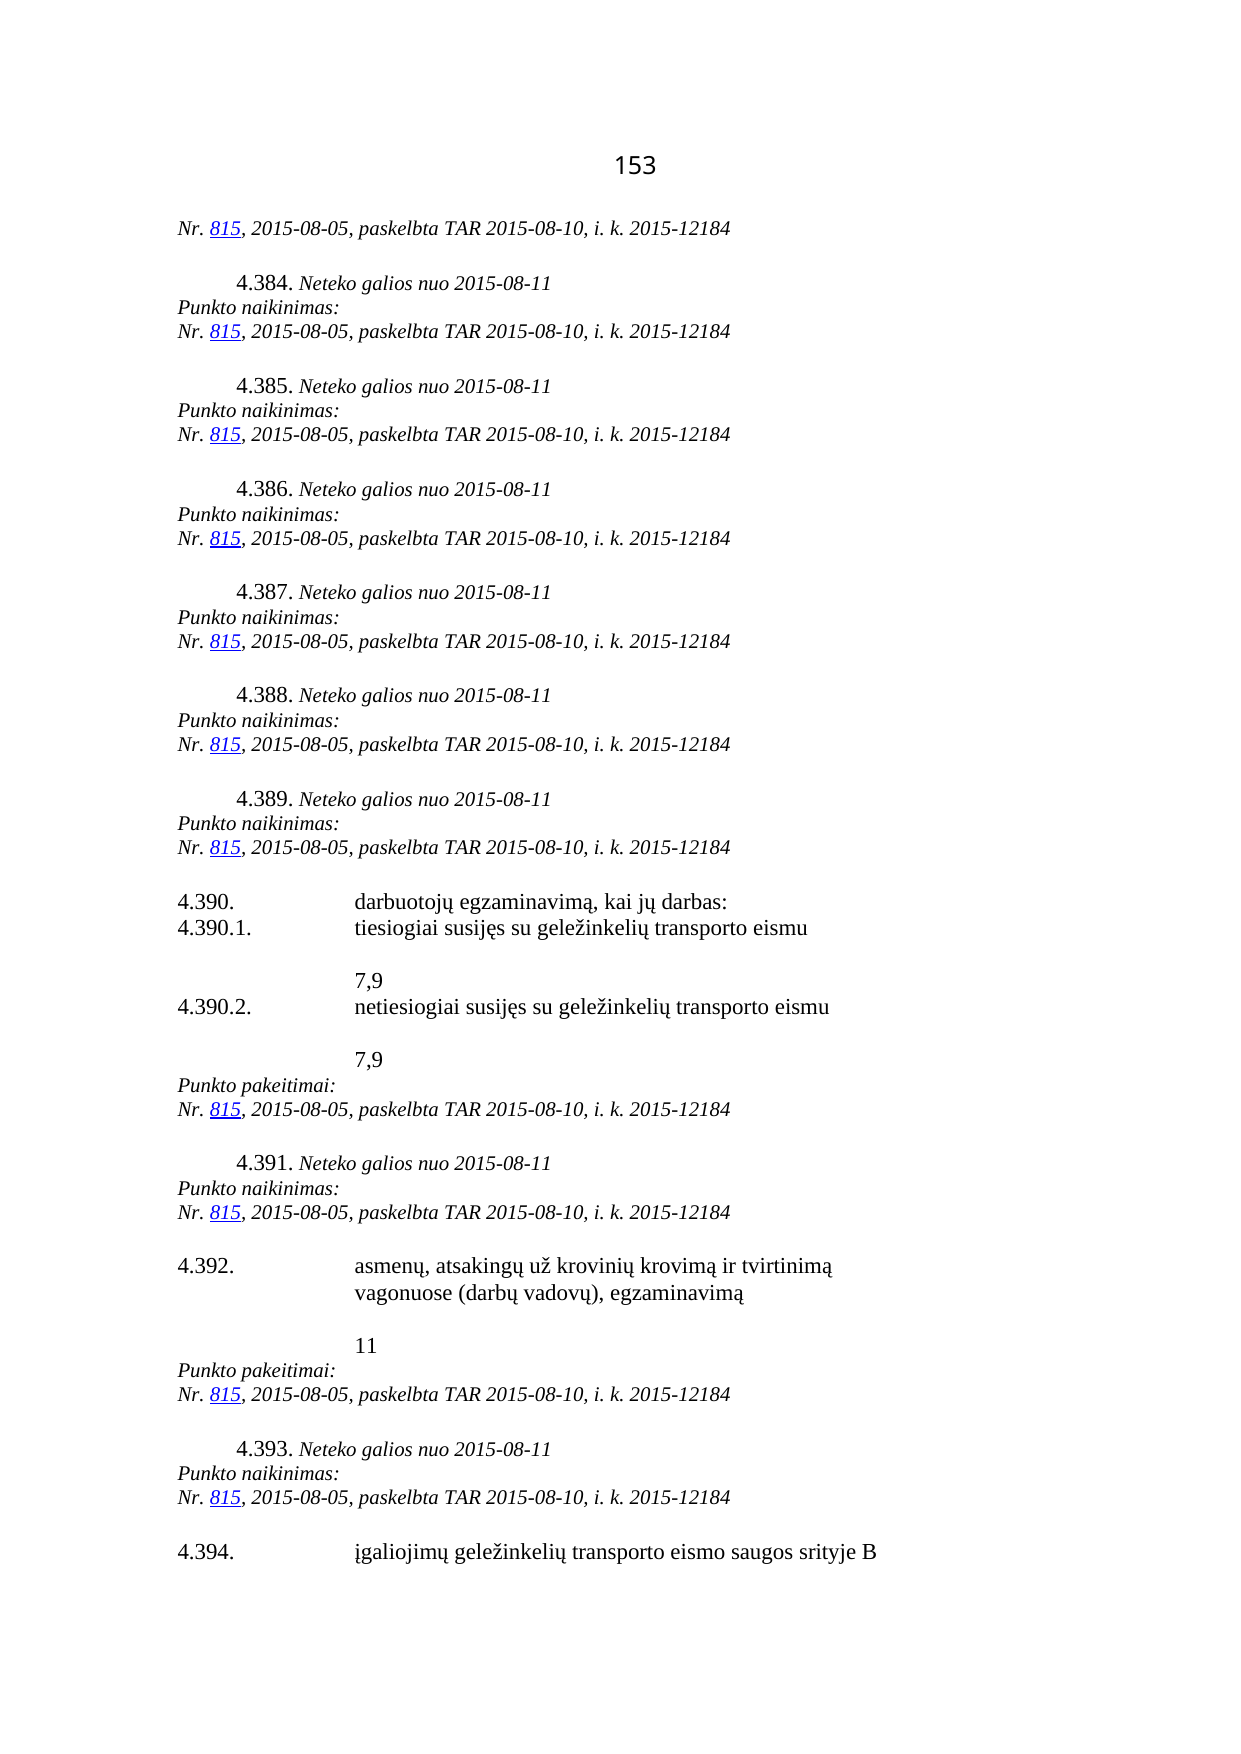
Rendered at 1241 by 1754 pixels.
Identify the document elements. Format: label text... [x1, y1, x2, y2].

text 4.392. asmenų, atsakingų už krovinių krovimą ir tvirtinimą [177, 1253, 945, 1279]
text Nr. 815, 2015-08-05, paskelbta TAR 2015-08-10, i. k. 2015-12184 [177, 732, 1093, 756]
text 4.387. Neteko galios nuo 2015-08-11 [177, 578, 1093, 605]
text Nr. 815, 2015-08-05, paskelbta TAR 2015-08-10, i. k. 2015-12184 [177, 1382, 1093, 1406]
text Punkto naikinimas: [177, 605, 1093, 629]
text Punkto naikinimas: [177, 1176, 1093, 1200]
text vagonuose (darbų vadovų), egzaminavimą 11 [354, 1279, 945, 1358]
text Punkto naikinimas: [177, 295, 1093, 319]
text Nr. 815, 2015-08-05, paskelbta TAR 2015-08-10, i. k. 2015-12184 [177, 835, 1093, 859]
text Nr. 815, 2015-08-05, paskelbta TAR 2015-08-10, i. k. 2015-12184 [177, 526, 1093, 549]
text Nr. 815, 2015-08-05, paskelbta TAR 2015-08-10, i. k. 2015-12184 [177, 1200, 1093, 1224]
text 4.390.1. tiesiogiai susijęs su geležinkelių transporto eismu 7,9 [177, 914, 945, 993]
text 4.390. darbuotojų egzaminavimą, kai jų darbas: [177, 888, 945, 914]
text Nr. 815, 2015-08-05, paskelbta TAR 2015-08-10, i. k. 2015-12184 [177, 319, 1093, 343]
text Punkto naikinimas: [177, 1461, 1093, 1485]
text Punkto naikinimas: [177, 811, 1093, 835]
text 4.389. Neteko galios nuo 2015-08-11 [177, 785, 1093, 811]
text 4.385. Neteko galios nuo 2015-08-11 [177, 372, 1093, 398]
text 4.386. Neteko galios nuo 2015-08-11 [177, 475, 1093, 501]
text 4.390.2. netiesiogiai susijęs su geležinkelių transporto eismu 7,9 [177, 993, 945, 1072]
text 4.384. Neteko galios nuo 2015-08-11 [177, 269, 1093, 295]
text Nr. 815, 2015-08-05, paskelbta TAR 2015-08-10, i. k. 2015-12184 [177, 1097, 1093, 1121]
text 4.393. Neteko galios nuo 2015-08-11 [177, 1435, 1093, 1461]
text Nr. 815, 2015-08-05, paskelbta TAR 2015-08-10, i. k. 2015-12184 [177, 629, 1093, 653]
text 4.391. Neteko galios nuo 2015-08-11 [177, 1149, 1093, 1176]
text Punkto pakeitimai: [177, 1072, 1093, 1097]
text Nr. 815, 2015-08-05, paskelbta TAR 2015-08-10, i. k. 2015-12184 [177, 1485, 1093, 1509]
text Punkto pakeitimai: [177, 1358, 1093, 1382]
text Punkto naikinimas: [177, 501, 1093, 526]
text Punkto naikinimas: [177, 398, 1093, 422]
text Nr. 815, 2015-08-05, paskelbta TAR 2015-08-10, i. k. 2015-12184 [177, 422, 1093, 446]
text Punkto naikinimas: [177, 708, 1093, 732]
text 4.388. Neteko galios nuo 2015-08-11 [177, 682, 1093, 708]
text 4.394. įgaliojimų geležinkelių transporto eismo saugos srityje B [177, 1538, 945, 1564]
text Nr. 815, 2015-08-05, paskelbta TAR 2015-08-10, i. k. 2015-12184 [177, 216, 1093, 240]
